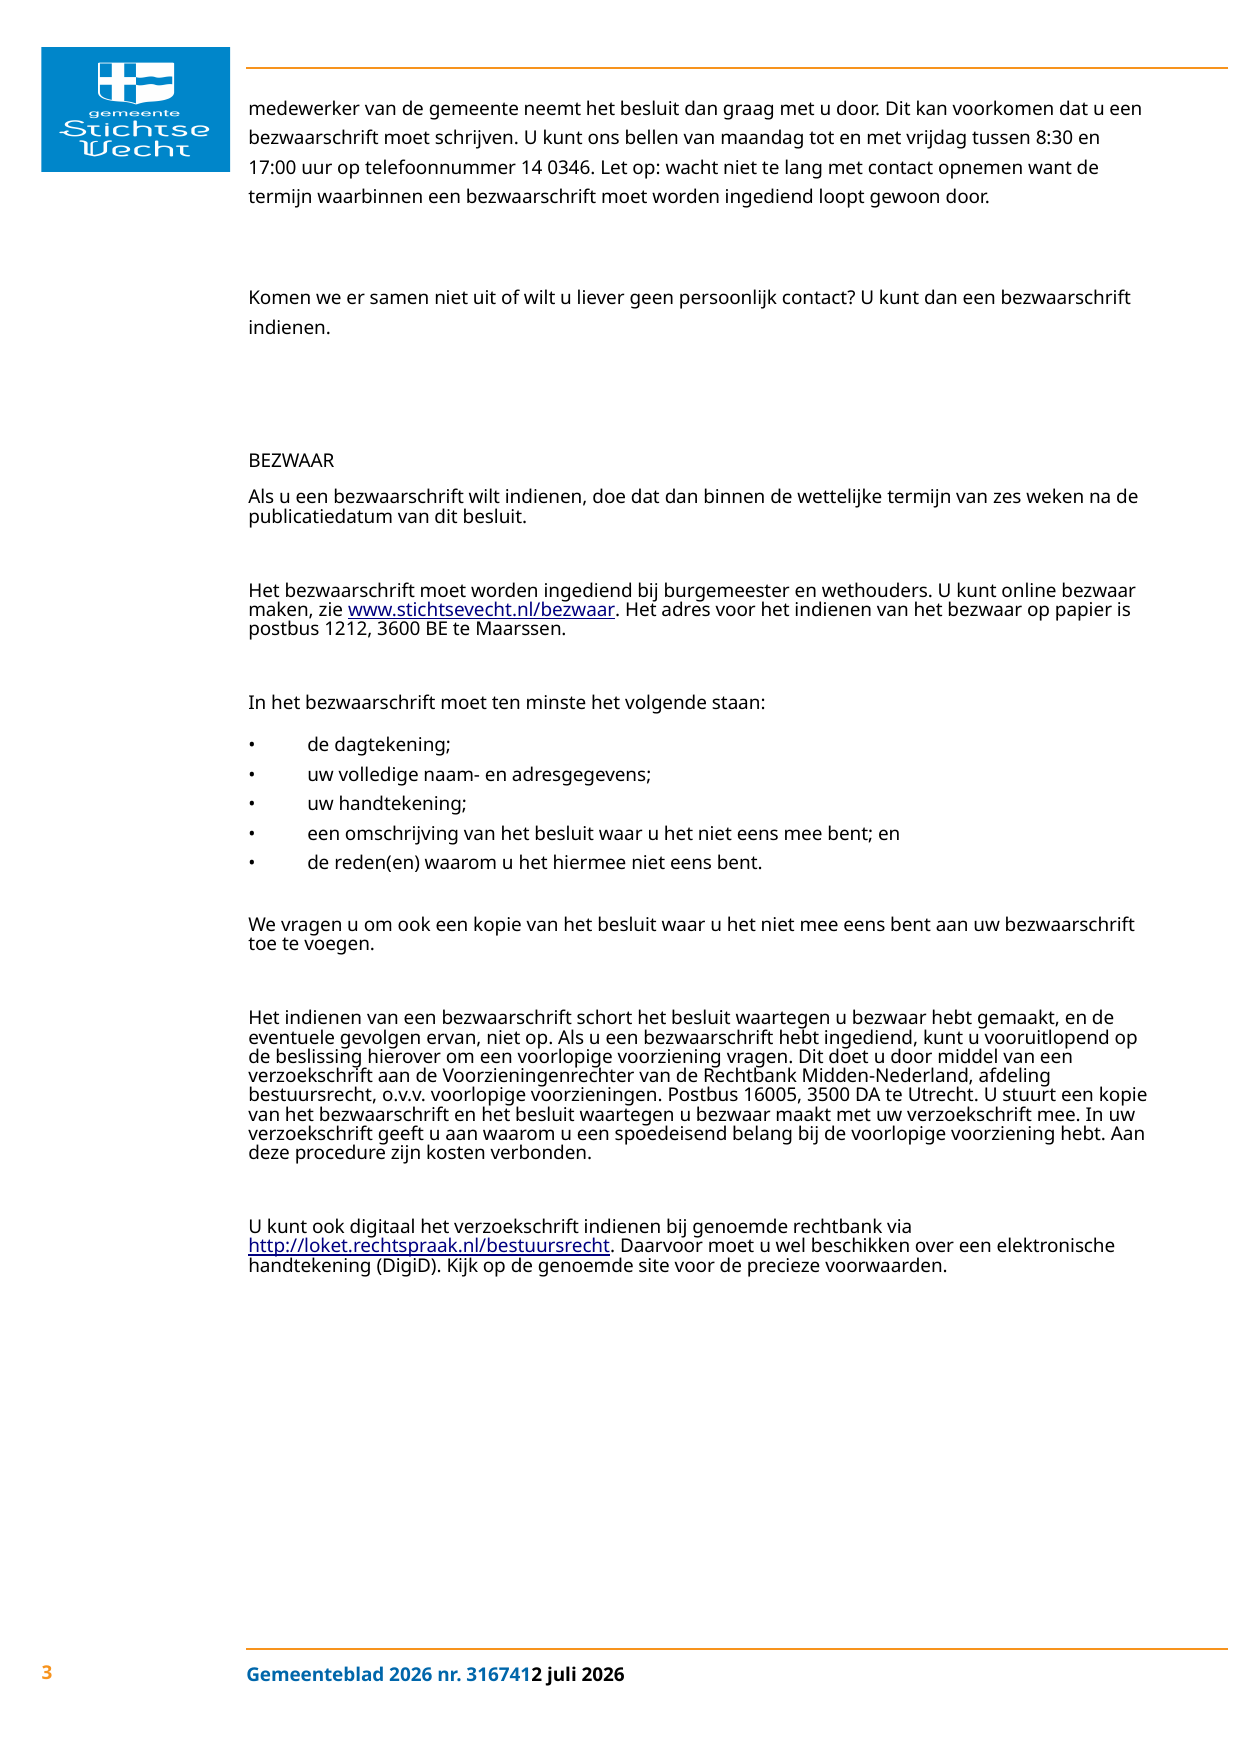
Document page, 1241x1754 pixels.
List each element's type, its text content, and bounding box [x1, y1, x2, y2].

text We vragen u om ook een kopie van het besluit waar u het niet mee eens bent aan uw bezwaarschrift toe te voegen. [248, 916, 1152, 955]
text BEZWAAR [248, 452, 1152, 471]
text medewerker van de gemeente neemt het besluit dan graag met u door. Dit kan voorkomen dat u een bezwaarschrift moet schrijven. U kunt ons bellen van maandag tot en met vrijdag tussen 8:30 en 17:00 uur op telefoonnummer 14 0346. Let op: wacht niet te lang met contact opnemen want de termijn waarbinnen een bezwaarschrift moet worden ingediend loopt gewoon door. [248, 95, 1152, 209]
picture [99, 63, 135, 101]
list een omschrijving van het besluit waar u het niet eens mee bent; en [248, 820, 1152, 846]
text Komen we er samen niet uit of wilt u liever geen persoonlijk contact? U kunt dan een bezwaarschrift indienen. [248, 284, 1152, 340]
list uw handtekening; [248, 790, 1152, 816]
list uw volledige naam- en adresgegevens; [248, 761, 1152, 787]
list de reden(en) waarom u het hiermee niet eens bent. [248, 849, 1152, 875]
text In het bezwaarschrift moet ten minste het volgende staan: [248, 694, 1152, 713]
text Het bezwaarschrift moet worden ingediend bij burgemeester en wethouders. U kunt online bezwaar maken, zie www.stichtsevecht.nl/bezwaar. Het adres voor het indienen van het bezwaar op papier is postbus 1212, 3600 BE te Maarssen. [248, 582, 1152, 639]
text Het indienen van een bezwaarschrift schort het besluit waartegen u bezwaar hebt gemaakt, en de eventuele gevolgen ervan, niet op. Als u een bezwaarschrift hebt ingediend, kunt u vooruitlopend op de beslissing hierover om een voorlopige voorziening vragen. Dit doet u door middel van een verzoekschrift aan de Voorzieningenrechter van de Rechtbank Midden-Nederland, afdeling bestuursrecht, o.v.v. voorlopige voorzieningen. Postbus 16005, 3500 DA te Utrecht. U stuurt een kopie van het bezwaarschrift en het besluit waartegen u bezwaar maakt met uw verzoekschrift mee. In uw verzoekschrift geeft u aan waarom u een spoedeisend belang bij de voorlopige voorziening hebt. Aan deze procedure zijn kosten verbonden. [248, 1009, 1152, 1163]
picture [137, 63, 174, 103]
text Als u een bezwaarschrift wilt indienen, doe dat dan binnen de wettelijke termijn van zes weken na de publicatiedatum van dit besluit. [248, 488, 1152, 527]
text U kunt ook digitaal het verzoekschrift indienen bij genoemde rechtbank via http://loket.rechtspraak.nl/bestuursrecht. Daarvoor moet u wel beschikken over een elektronische handtekening (DigiD). Kijk op de genoemde site voor de precieze voorwaarden. [248, 1218, 1152, 1276]
list de dagtekening; [248, 731, 1152, 757]
